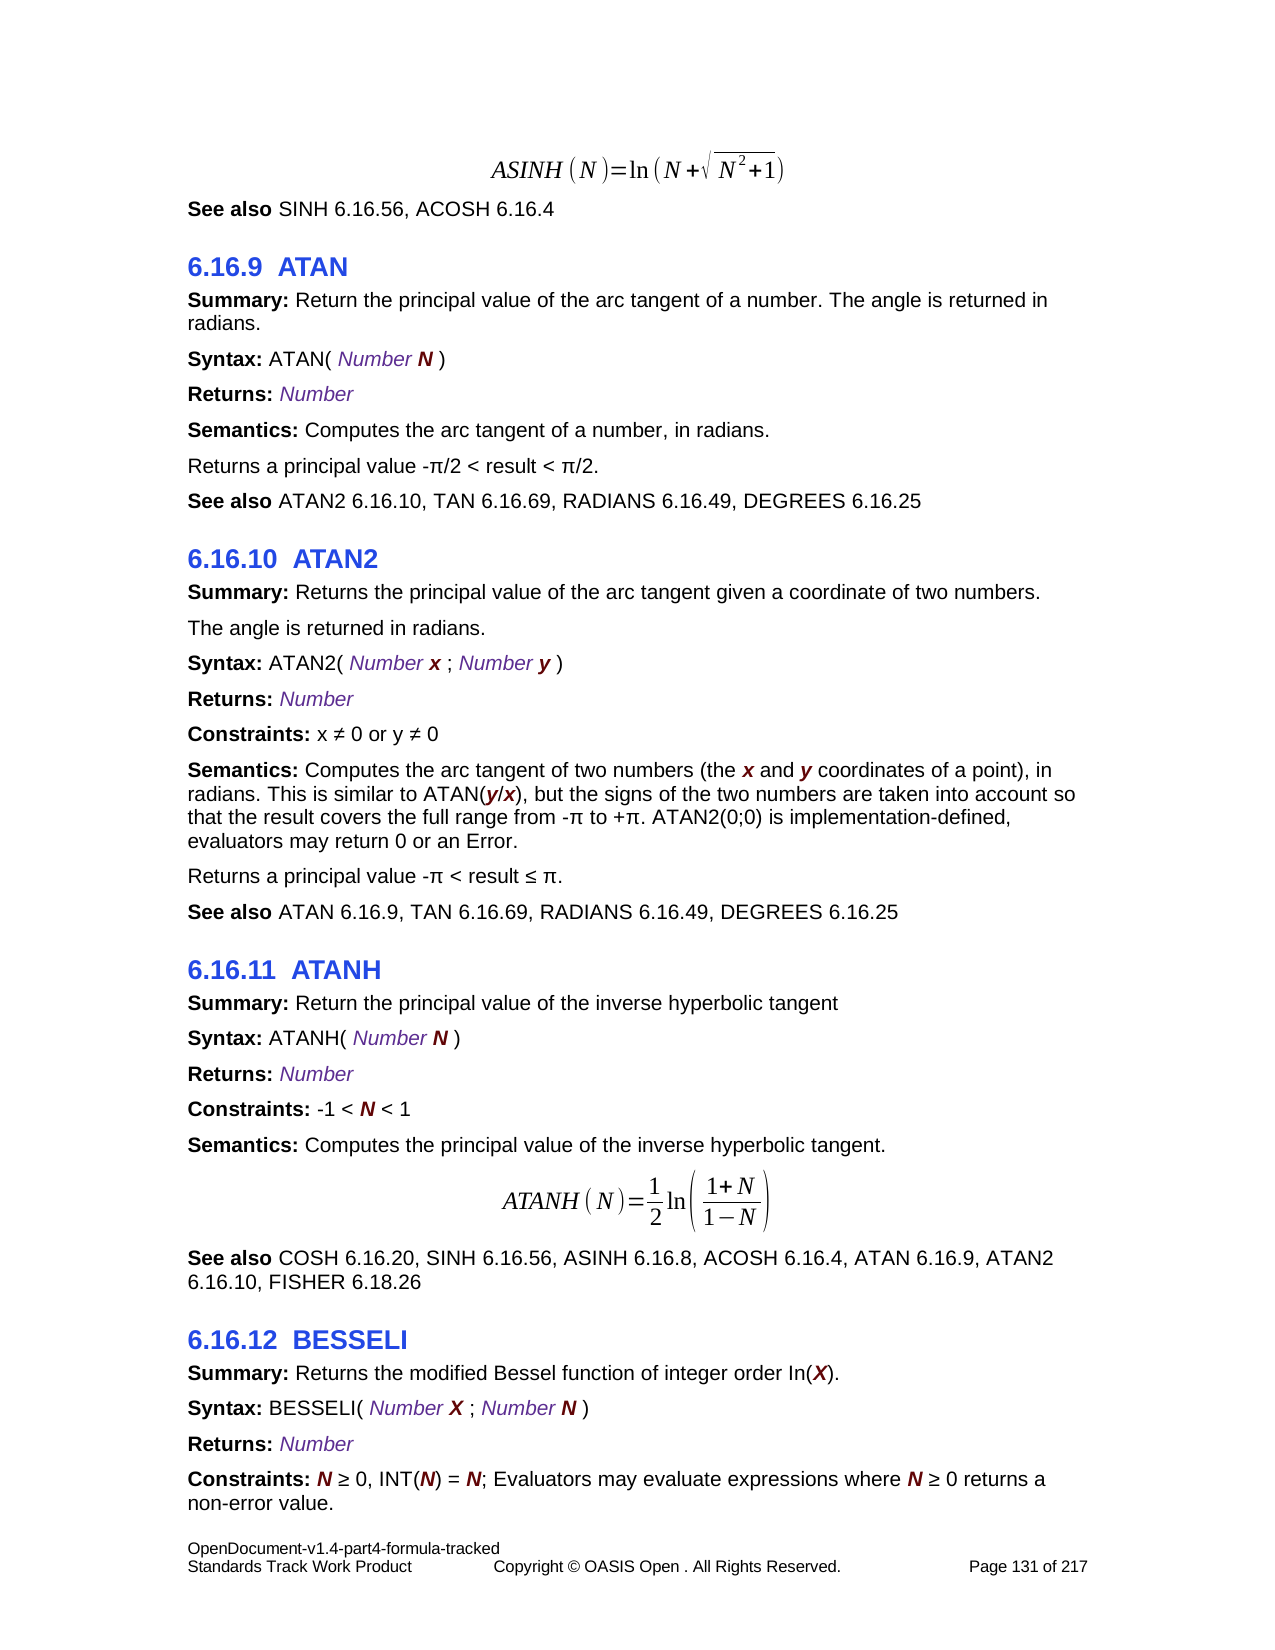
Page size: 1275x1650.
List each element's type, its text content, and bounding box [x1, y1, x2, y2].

subtitle BESSELI [187, 1325, 1088, 1355]
text Constraints: -1 < N < 1 [187, 1098, 1088, 1121]
subtitle ATAN [187, 252, 1088, 282]
text Summary: Returns the principal value of the arc tangent given a coordinate of two numbers. [187, 580, 1088, 604]
text See also COSH 6.16.20, SINH 6.16.56, ASINH 6.16.8, ACOSH 6.16.4, ATAN 6.16.9, ATAN2 6.16.10, FISHER 6.18.26 [187, 1247, 1088, 1294]
text Returns a principal value -π < result ≤ π. [187, 865, 1088, 888]
text See also ATAN2 6.16.10, TAN 6.16.69, RADIANS 6.16.49, DEGREES 6.16.25 [187, 490, 1088, 513]
text Returns: Number [187, 383, 1088, 406]
text Constraints: N ≥ 0, INT(N) = N; Evaluators may evaluate expressions where N ≥ 0 returns a non-error value. [187, 1468, 1088, 1515]
text Semantics: Computes the arc tangent of two numbers (the x and y coordinates of a point), in radians. This is similar to ATAN(y/x), but the signs of the two numbers are taken into account so that the result covers the full range from -π to +π. ATAN2(0;0) is implementation-defined, evaluators may return 0 or an Error. [187, 758, 1088, 853]
text Returns: Number [187, 1432, 1088, 1456]
text Summary: Return the principal value of the arc tangent of a number. The angle is returned in radians. [187, 288, 1088, 335]
text Syntax: ATANH( Number N ) [187, 1027, 1088, 1050]
text Constraints: x ≠ 0 or y ≠ 0 [187, 723, 1088, 746]
text Summary: Return the principal value of the inverse hyperbolic tangent [187, 991, 1088, 1014]
text Semantics: Computes the arc tangent of a number, in radians. [187, 418, 1088, 442]
text See also ATAN 6.16.9, TAN 6.16.69, RADIANS 6.16.49, DEGREES 6.16.25 [187, 900, 1088, 924]
text The angle is returned in radians. [187, 616, 1088, 639]
text Returns: Number [187, 1062, 1088, 1086]
text Syntax: BESSELI( Number X ; Number N ) [187, 1397, 1088, 1420]
text See also SINH 6.16.56, ACOSH 6.16.4 [187, 197, 1088, 221]
subtitle ATAN2 [187, 544, 1088, 574]
text Summary: Returns the modified Bessel function of integer order In(X). [187, 1361, 1088, 1384]
text Semantics: Computes the principal value of the inverse hyperbolic tangent. [187, 1133, 1088, 1157]
text Syntax: ATAN2( Number x ; Number y ) [187, 652, 1088, 675]
text Returns a principal value -π/2 < result < π/2. [187, 454, 1088, 478]
subtitle ATANH [187, 955, 1088, 985]
text Returns: Number [187, 687, 1088, 711]
text Syntax: ATAN( Number N ) [187, 347, 1088, 371]
